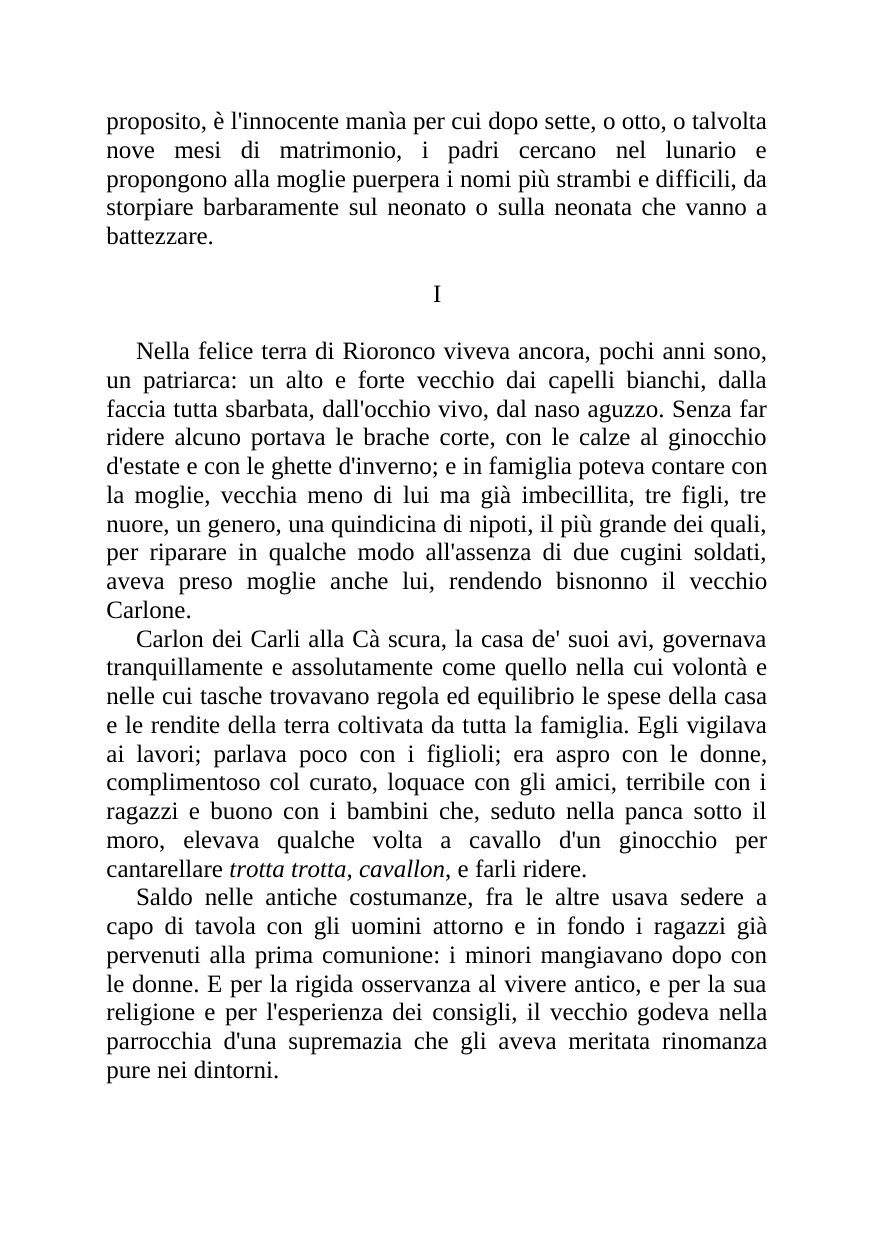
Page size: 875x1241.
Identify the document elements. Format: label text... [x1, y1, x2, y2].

text Nella felice terra di Rioronco viveva ancora, pochi anni sono, un patriarca: un alto e forte vecchio dai capelli bianchi, dalla faccia tutta sbarbata, dall'occhio vivo, dal naso aguzzo. Senza far ridere alcuno portava le brache corte, con le calze al ginocchio d'estate e con le ghette d'inverno; e in famiglia poteva contare con la moglie, vecchia meno di lui ma già imbecillita, tre figli, tre nuore, un genero, una quindicina di nipoti, il più grande dei quali, per riparare in qualche modo all'assenza di due cugini soldati, aveva preso moglie anche lui, rendendo bisnonno il vecchio Carlone. [106, 336, 768, 624]
text proposito, è l'innocente manìa per cui dopo sette, o otto, o talvolta nove mesi di matrimonio, i padri cercano nel lunario e propongono alla moglie puerpera i nomi più strambi e difficili, da storpiare barbaramente sul neonato o sulla neonata che vanno a battezzare. [106, 106, 768, 250]
text I [106, 279, 768, 307]
text Saldo nelle antiche costumanze, fra le altre usava sedere a capo di tavola con gli uomini attorno e in fondo i ragazzi già pervenuti alla prima comunione: i minori mangiavano dopo con le donne. E per la rigida osservanza al vivere antico, e per la sua religione e per l'esperienza dei consigli, il vecchio godeva nella parrocchia d'una supremazia che gli aveva meritata rinomanza pure nei dintorni. [106, 882, 768, 1084]
text Carlon dei Carli alla Cà scura, la casa de' suoi avi, governava tranquillamente e assolutamente come quello nella cui volontà e nelle cui tasche trovavano regola ed equilibrio le spese della casa e le rendite della terra coltivata da tutta la famiglia. Egli vigilava ai lavori; parlava poco con i figlioli; era aspro con le donne, complimentoso col curato, loquace con gli amici, terribile con i ragazzi e buono con i bambini che, seduto nella panca sotto il moro, elevava qualche volta a cavallo d'un ginocchio per cantarellare trotta trotta, cavallon, e farli ridere. [106, 624, 768, 882]
